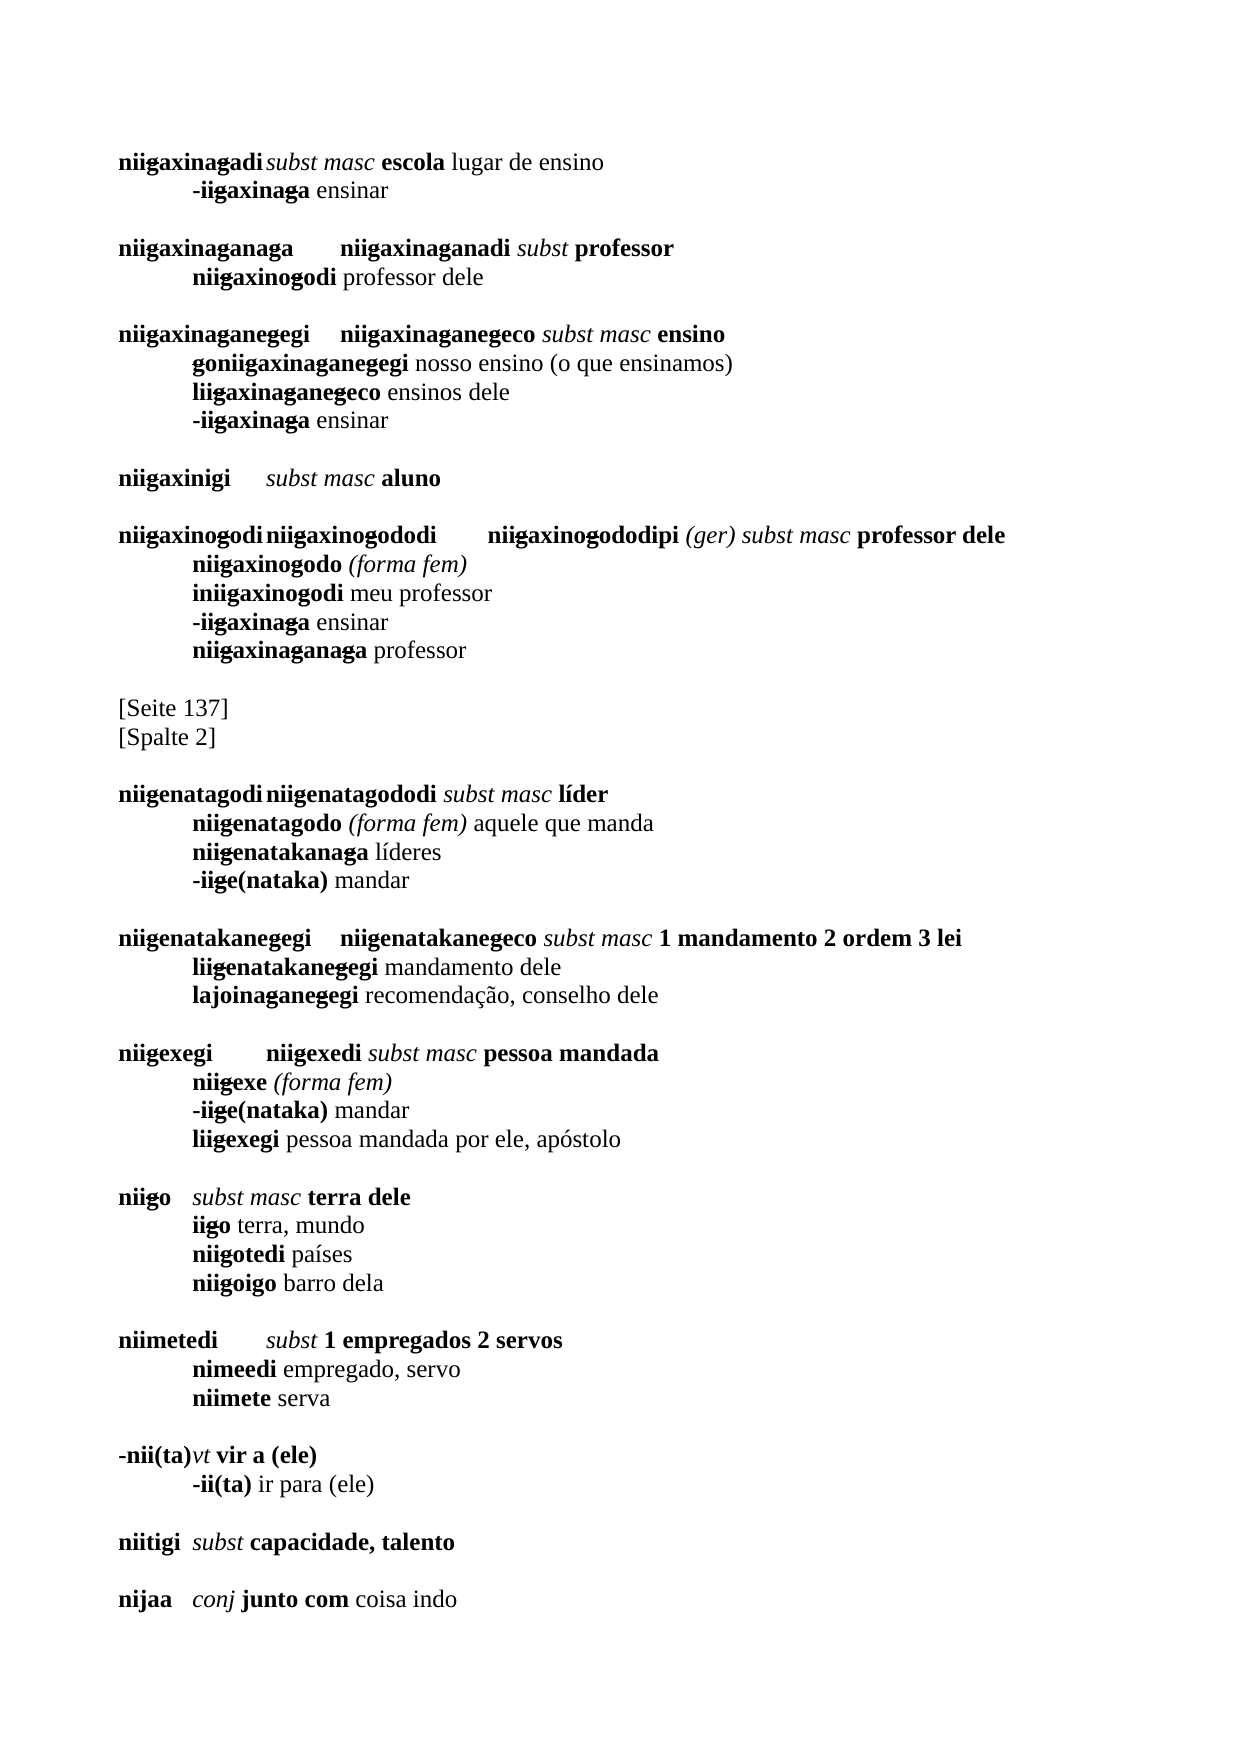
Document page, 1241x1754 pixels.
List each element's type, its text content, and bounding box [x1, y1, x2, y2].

text niigaxinaganaga professor [118, 636, 1125, 664]
text niigaxinigi subst masc aluno [118, 463, 1125, 492]
text niigenatagodo (forma fem) aquele que manda [118, 808, 1125, 837]
text niigaxinagadi subst masc escola lugar de ensino [118, 147, 1125, 176]
text niimetedi subst 1 empregados 2 servos [118, 1326, 1125, 1354]
text lajoinaganegegi recomendação, conselho dele [118, 981, 1125, 1009]
text niigexe (forma fem) [118, 1067, 1125, 1096]
text iniigaxinogodi meu professor [118, 578, 1125, 607]
text -iigaxinaga ensinar [118, 406, 1125, 434]
text -iige(nataka) mandar [118, 866, 1125, 894]
text -iigaxinaga ensinar [118, 176, 1125, 204]
text iigo terra, mundo [118, 1211, 1125, 1239]
text liigaxinaganegeco ensinos dele [118, 377, 1125, 406]
text [Spalte 2] [118, 722, 1125, 751]
text -ii(ta) ir para (ele) [118, 1469, 1125, 1498]
text goniigaxinaganegegi nosso ensino (o que ensinamos) [118, 348, 1125, 377]
text niigenatakanaga líderes [118, 837, 1125, 866]
text niigenatakanegegi niigenatakanegeco subst masc 1 mandamento 2 ordem 3 lei [118, 923, 1125, 952]
text niigo subst masc terra dele [118, 1182, 1125, 1211]
text liigexegi pessoa mandada por ele, apóstolo [118, 1124, 1125, 1153]
text niimete serva [118, 1383, 1125, 1412]
text niigaxinogodo (forma fem) [118, 549, 1125, 578]
text niigaxinaganegegi niigaxinaganegeco subst masc ensino [118, 319, 1125, 348]
text niitigi subst capacidade, talento [118, 1527, 1125, 1556]
text niigaxinogodi niigaxinogododi niigaxinogododipi (ger) subst masc professor dele [118, 521, 1125, 549]
text niigoigo barro dela [118, 1268, 1125, 1297]
text niigenatagodi niigenatagododi subst masc líder [118, 779, 1125, 808]
text -nii(ta) vt vir a (ele) [118, 1441, 1125, 1469]
text nijaa conj junto com coisa indo [118, 1584, 1125, 1613]
text -iige(nataka) mandar [118, 1096, 1125, 1124]
text niigotedi países [118, 1239, 1125, 1268]
text [Seite 137] [118, 693, 1125, 722]
text niigaxinogodi professor dele [118, 262, 1125, 291]
text niigexegi niigexedi subst masc pessoa mandada [118, 1038, 1125, 1067]
text nimeedi empregado, servo [118, 1354, 1125, 1383]
text liigenatakanegegi mandamento dele [118, 952, 1125, 981]
text -iigaxinaga ensinar [118, 607, 1125, 636]
text niigaxinaganaga niigaxinaganadi subst professor [118, 233, 1125, 262]
